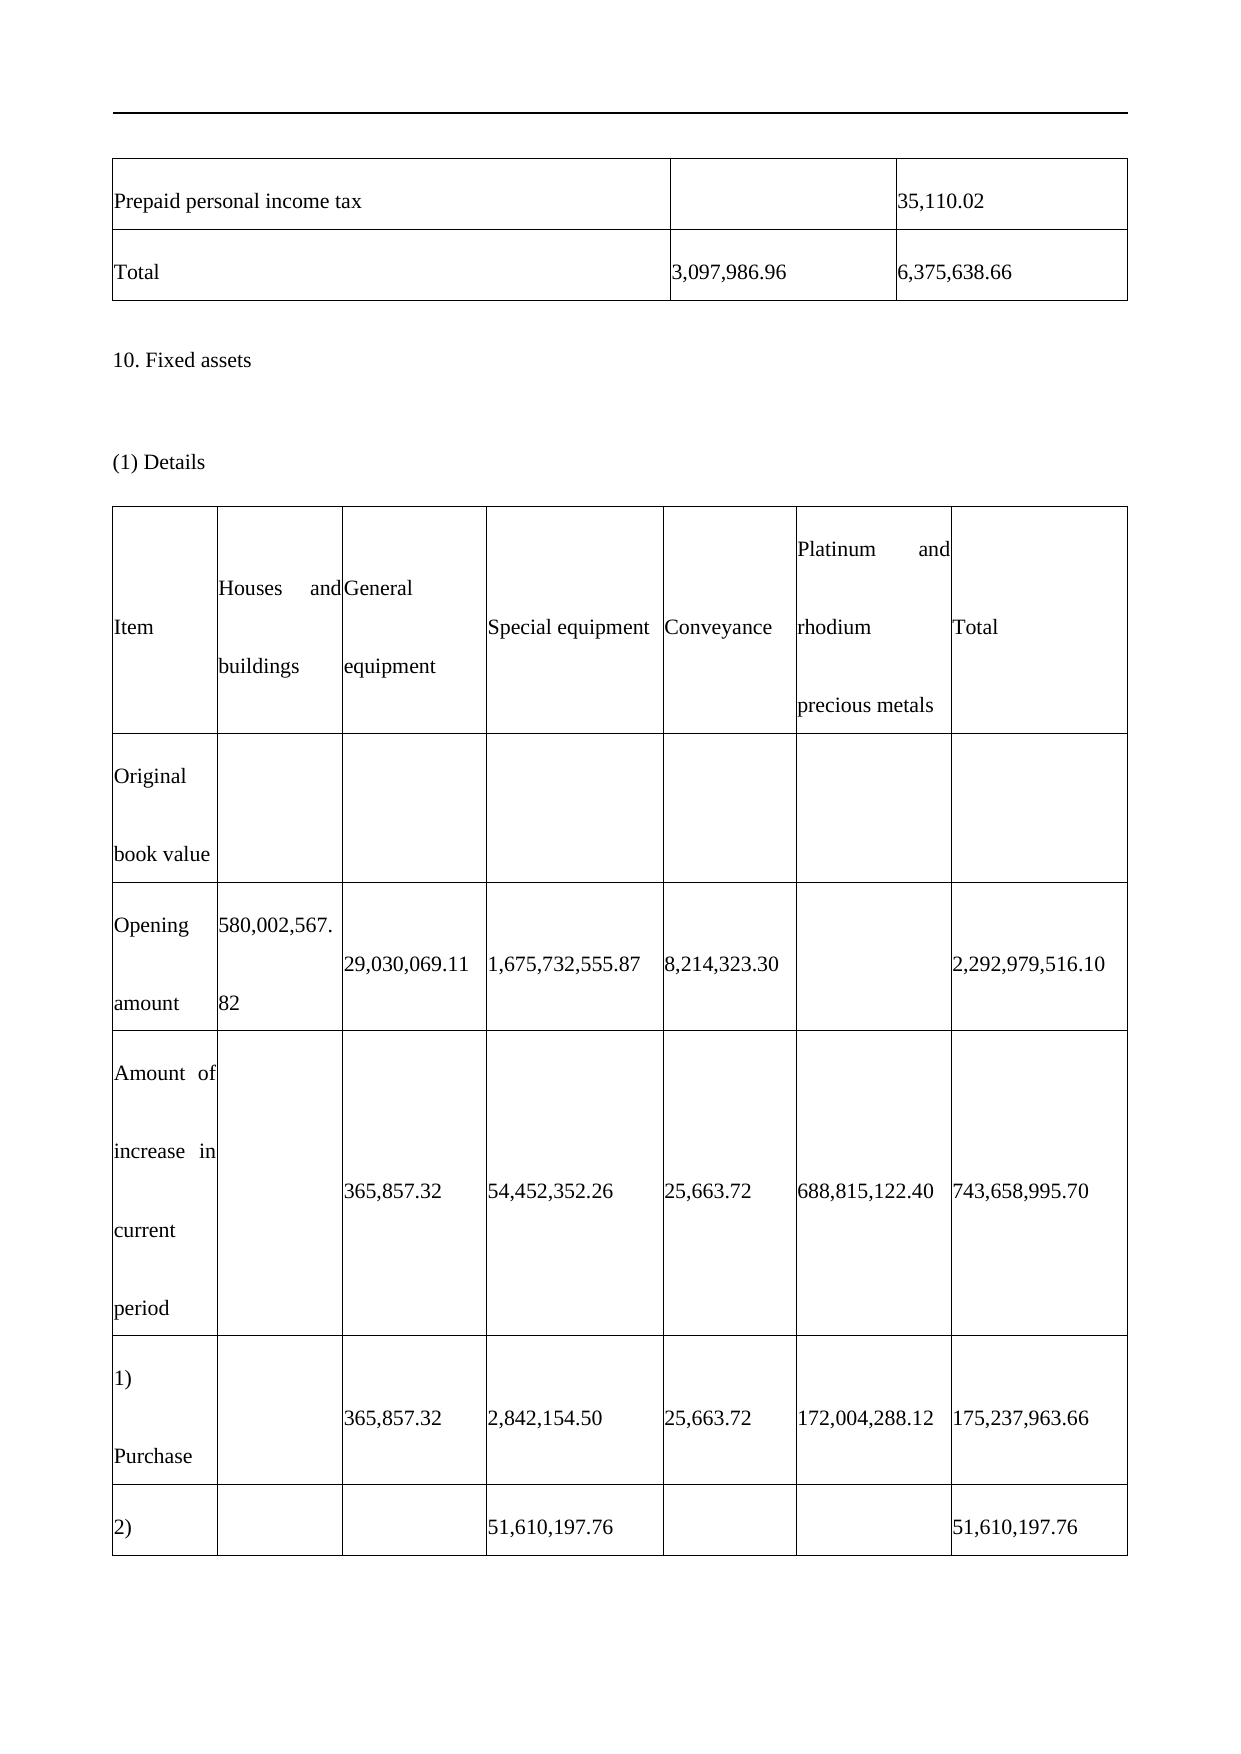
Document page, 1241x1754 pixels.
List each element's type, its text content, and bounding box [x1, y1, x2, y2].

table_cell 3,097,986.96 [671, 230, 896, 299]
table_cell 2,842,154.50 [487, 1336, 663, 1484]
table_cell [797, 734, 951, 882]
table_header Platinum and rhodium precious metals [797, 507, 951, 733]
table_cell 1,675,732,555.87 [487, 883, 663, 1030]
table_cell 172,004,288.12 [797, 1336, 951, 1484]
table_cell [218, 1031, 342, 1335]
table_header General equipment [343, 507, 486, 733]
table_cell 175,237,963.66 [952, 1336, 1127, 1484]
table_header Special equipment [487, 507, 663, 733]
table_cell 365,857.32 [343, 1336, 486, 1484]
table_header Total [952, 507, 1127, 733]
table_cell [218, 1336, 342, 1484]
table_cell [664, 734, 796, 882]
table_cell 29,030,069.11 [343, 883, 486, 1030]
table_cell 51,610,197.76 [952, 1485, 1127, 1555]
table_cell [797, 1485, 951, 1555]
table_cell 2) [113, 1485, 217, 1555]
table_cell Prepaid personal income tax [113, 159, 670, 229]
table_cell [797, 883, 951, 1030]
table_cell Amount of increase in current period [113, 1031, 217, 1335]
table_cell 580,002,567.82 [218, 883, 342, 1030]
table_header Item [113, 507, 217, 733]
table_cell 2,292,979,516.10 [952, 883, 1127, 1030]
text 10. Fixed assets [112, 317, 1128, 380]
table_cell [343, 1485, 486, 1555]
table_cell [664, 1485, 796, 1555]
table_cell 35,110.02 [897, 159, 1127, 229]
table_cell 25,663.72 [664, 1336, 796, 1484]
table_cell 54,452,352.26 [487, 1031, 663, 1335]
table_cell [487, 734, 663, 882]
table_cell 365,857.32 [343, 1031, 486, 1335]
text (1) Details [112, 420, 1128, 483]
table_header Houses and buildings [218, 507, 342, 733]
table_cell Total [113, 230, 670, 299]
table_cell [218, 1485, 342, 1555]
table_cell [671, 159, 896, 229]
table_cell [952, 734, 1127, 882]
table_cell [218, 734, 342, 882]
table_cell 25,663.72 [664, 1031, 796, 1335]
table_cell Original book value [113, 734, 217, 882]
table_cell 51,610,197.76 [487, 1485, 663, 1555]
table_cell 6,375,638.66 [897, 230, 1127, 299]
table_cell 688,815,122.40 [797, 1031, 951, 1335]
table_header Conveyance [664, 507, 796, 733]
table_cell Opening amount [113, 883, 217, 1030]
table_cell 1) Purchase [113, 1336, 217, 1484]
table_cell 8,214,323.30 [664, 883, 796, 1030]
table_cell 743,658,995.70 [952, 1031, 1127, 1335]
table_cell [343, 734, 486, 882]
